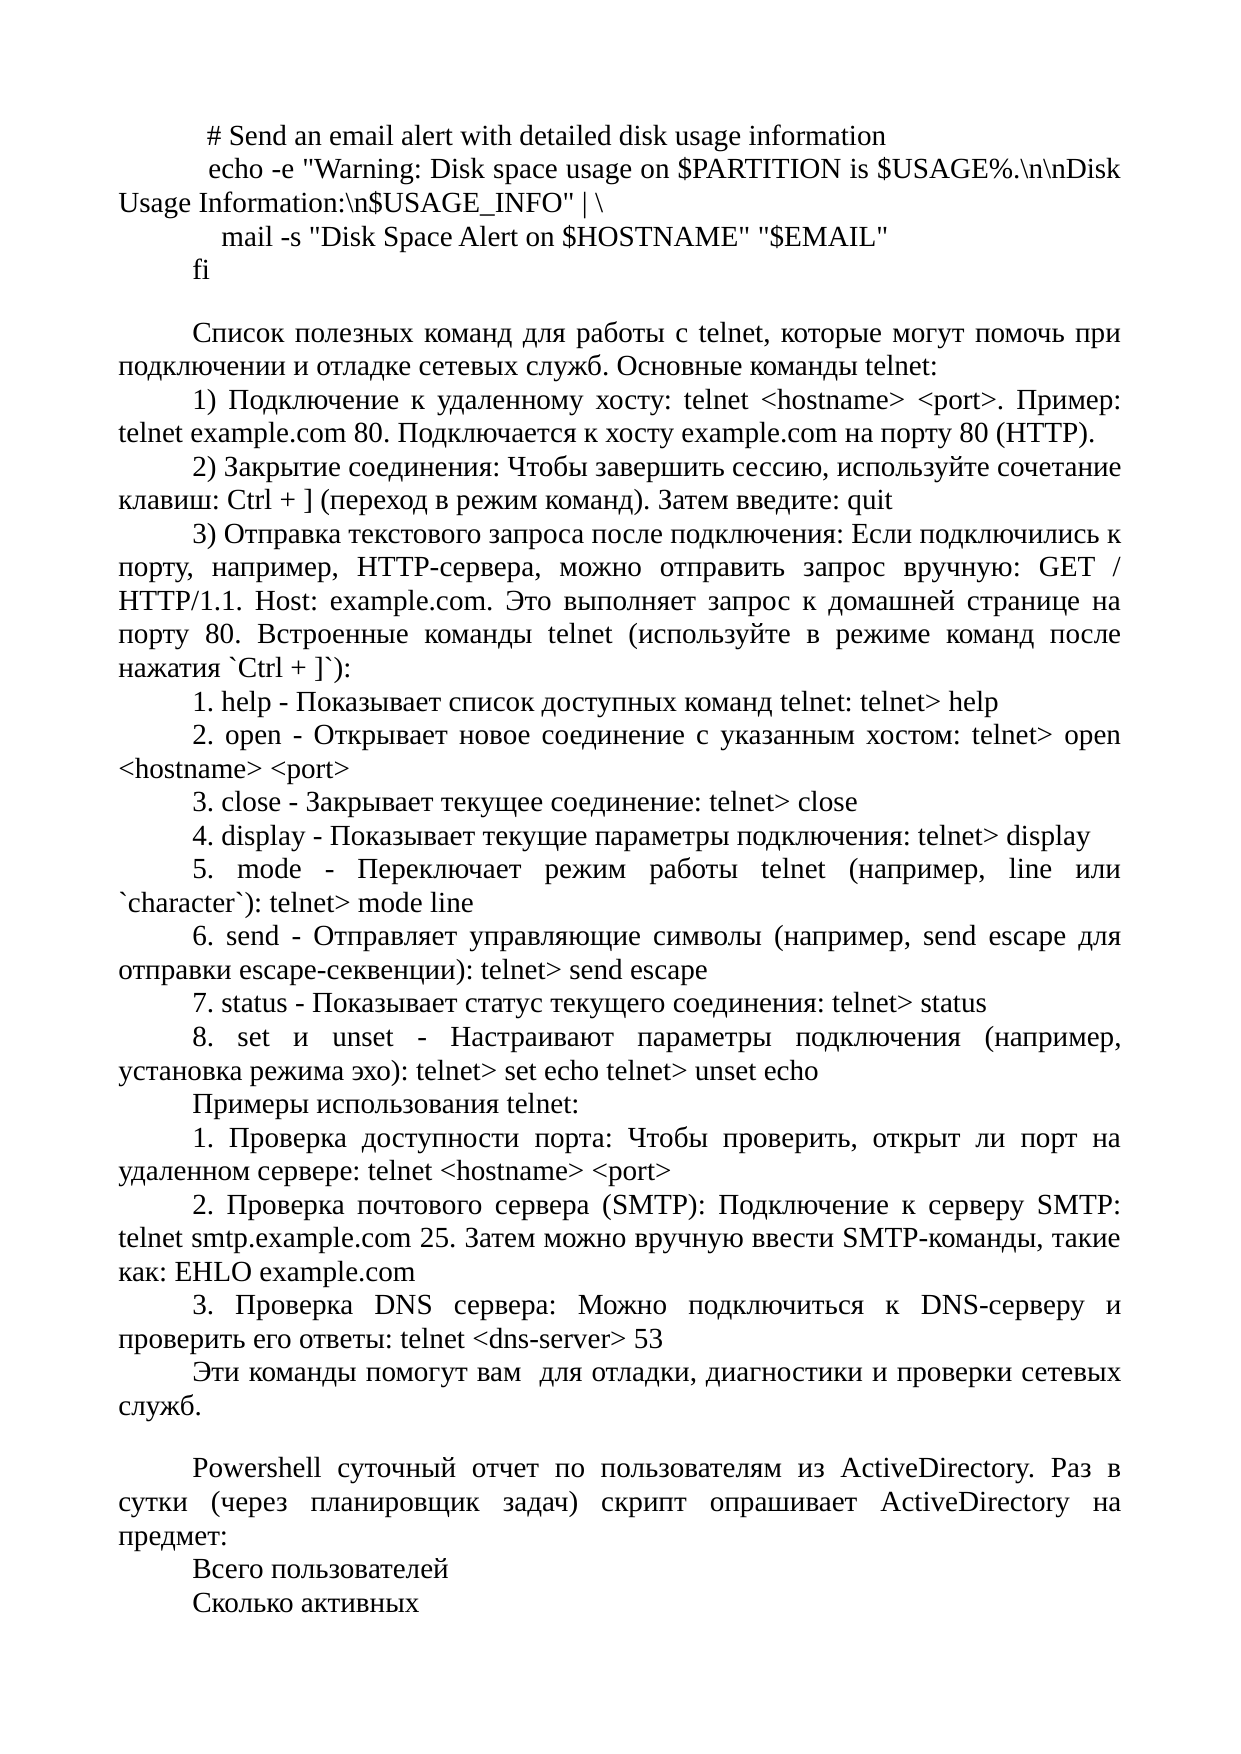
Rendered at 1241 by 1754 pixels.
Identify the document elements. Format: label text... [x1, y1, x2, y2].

text Сколько активных [118, 1585, 1122, 1618]
text Всего пользователей [118, 1551, 1122, 1585]
text Список полезных команд для работы с telnet, которые могут помочь при подключении и отладке сетевых служб. Основные команды telnet: [118, 315, 1122, 382]
text 5. mode - Переключает режим работы telnet (например, line или `character`): telnet> mode line [118, 851, 1122, 918]
text 1. Проверка доступности порта: Чтобы проверить, открыт ли порт на удаленном сервере: telnet <hostname> <port> [118, 1120, 1122, 1187]
text 6. send - Отправляет управляющие символы (например, send escape для отправки escape-секвенции): telnet> send escape [118, 918, 1122, 986]
text 2) Закрытие соединения: Чтобы завершить сессию, используйте сочетание клавиш: Ctrl + ] (переход в режим команд). Затем введите: quit [118, 449, 1122, 516]
text 4. display - Показывает текущие параметры подключения: telnet> display [118, 818, 1122, 851]
text echo -e "Warning: Disk space usage on $PARTITION is $USAGE%.\n\nDisk Usage Information:\n$USAGE_INFO" | \ [118, 152, 1122, 219]
text 3. Проверка DNS сервера: Можно подключиться к DNS-серверу и проверить его ответы: telnet <dns-server> 53 [118, 1287, 1122, 1354]
text 1) Подключение к удаленному хосту: telnet <hostname> <port>. Пример: telnet example.com 80. Подключается к хосту example.com на порту 80 (HTTP). [118, 382, 1122, 449]
text 3) Отправка текстового запроса после подключения: Если подключились к порту, например, HTTP-сервера, можно отправить запрос вручную: GET / HTTP/1.1. Host: example.com. Это выполняет запрос к домашней странице на порту 80. Встроенные команды telnet (используйте в режиме команд после нажатия `Ctrl + ]`): [118, 516, 1122, 684]
text 3. close - Закрывает текущее соединение: telnet> close [118, 784, 1122, 818]
text 2. open - Открывает новое соединение с указанным хостом: telnet> open <hostname> <port> [118, 717, 1122, 784]
text Powershell суточный отчет по пользователям из ActiveDirectory. Раз в сутки (через планировщик задач) скрипт опрашивает ActiveDirectory на предмет: [118, 1451, 1122, 1551]
text Эти команды помогут вам для отладки, диагностики и проверки сетевых служб. [118, 1354, 1122, 1422]
text 7. status - Показывает статус текущего соединения: telnet> status [118, 986, 1122, 1019]
text Примеры использования telnet: [118, 1086, 1122, 1120]
text 2. Проверка почтового сервера (SMTP): Подключение к серверу SMTP: telnet smtp.example.com 25. Затем можно вручную ввести SMTP-команды, такие как: EHLO example.com [118, 1187, 1122, 1287]
text 1. help - Показывает список доступных команд telnet: telnet> help [118, 684, 1122, 717]
text fi [118, 252, 1122, 286]
text # Send an email alert with detailed disk usage information [118, 118, 1122, 152]
text mail -s "Disk Space Alert on $HOSTNAME" "$EMAIL" [118, 219, 1122, 252]
text 8. set и unset - Настраивают параметры подключения (например, установка режима эхо): telnet> set echo telnet> unset echo [118, 1019, 1122, 1086]
